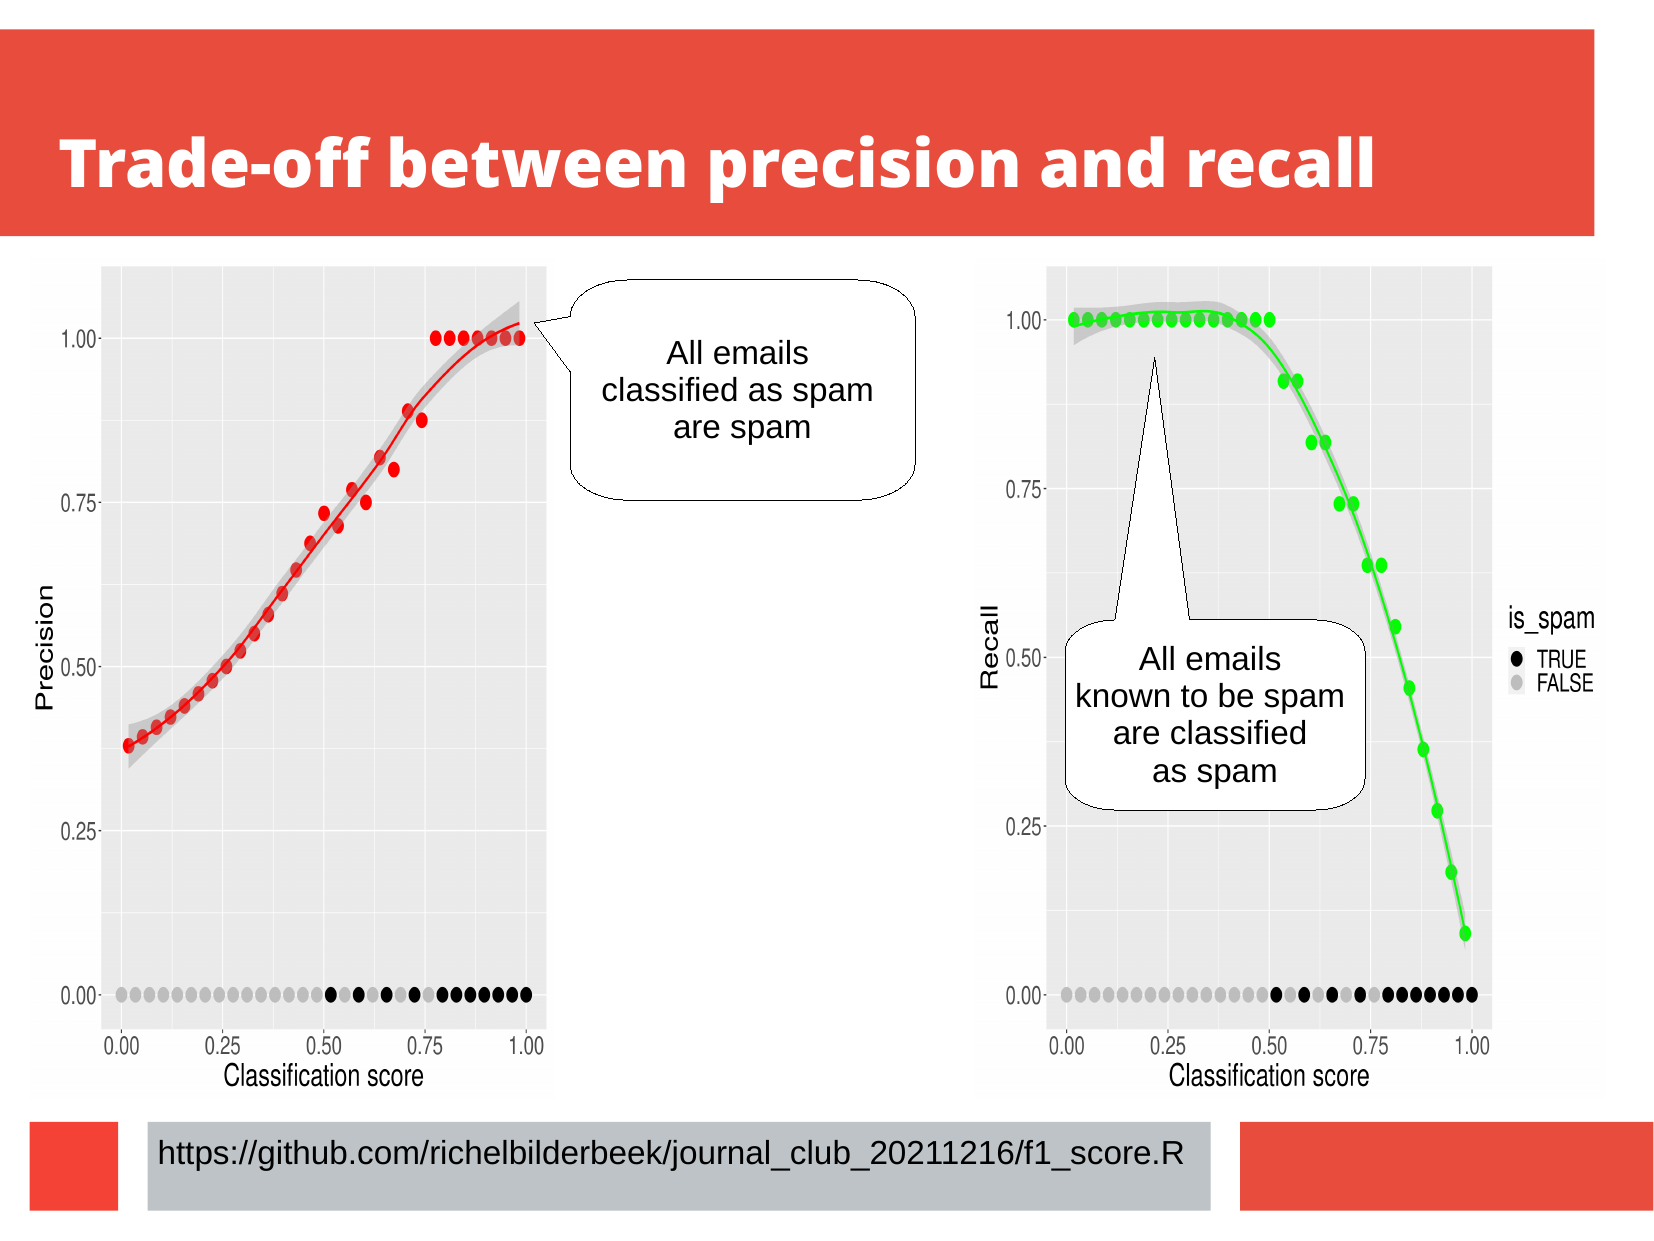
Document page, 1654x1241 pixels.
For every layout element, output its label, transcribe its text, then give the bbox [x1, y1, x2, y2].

title Trade-off between precision and recall [59, 59, 1595, 207]
picture [975, 259, 1606, 1100]
text_box https://github.com/richelbilderbeek/journal_club_20211216/f1_score.R [142, 1127, 1213, 1206]
text_box All emails classified as spam are spam [534, 279, 916, 501]
picture [30, 259, 555, 1100]
text_box All emails known to be spam are classified as spam [1065, 357, 1366, 811]
